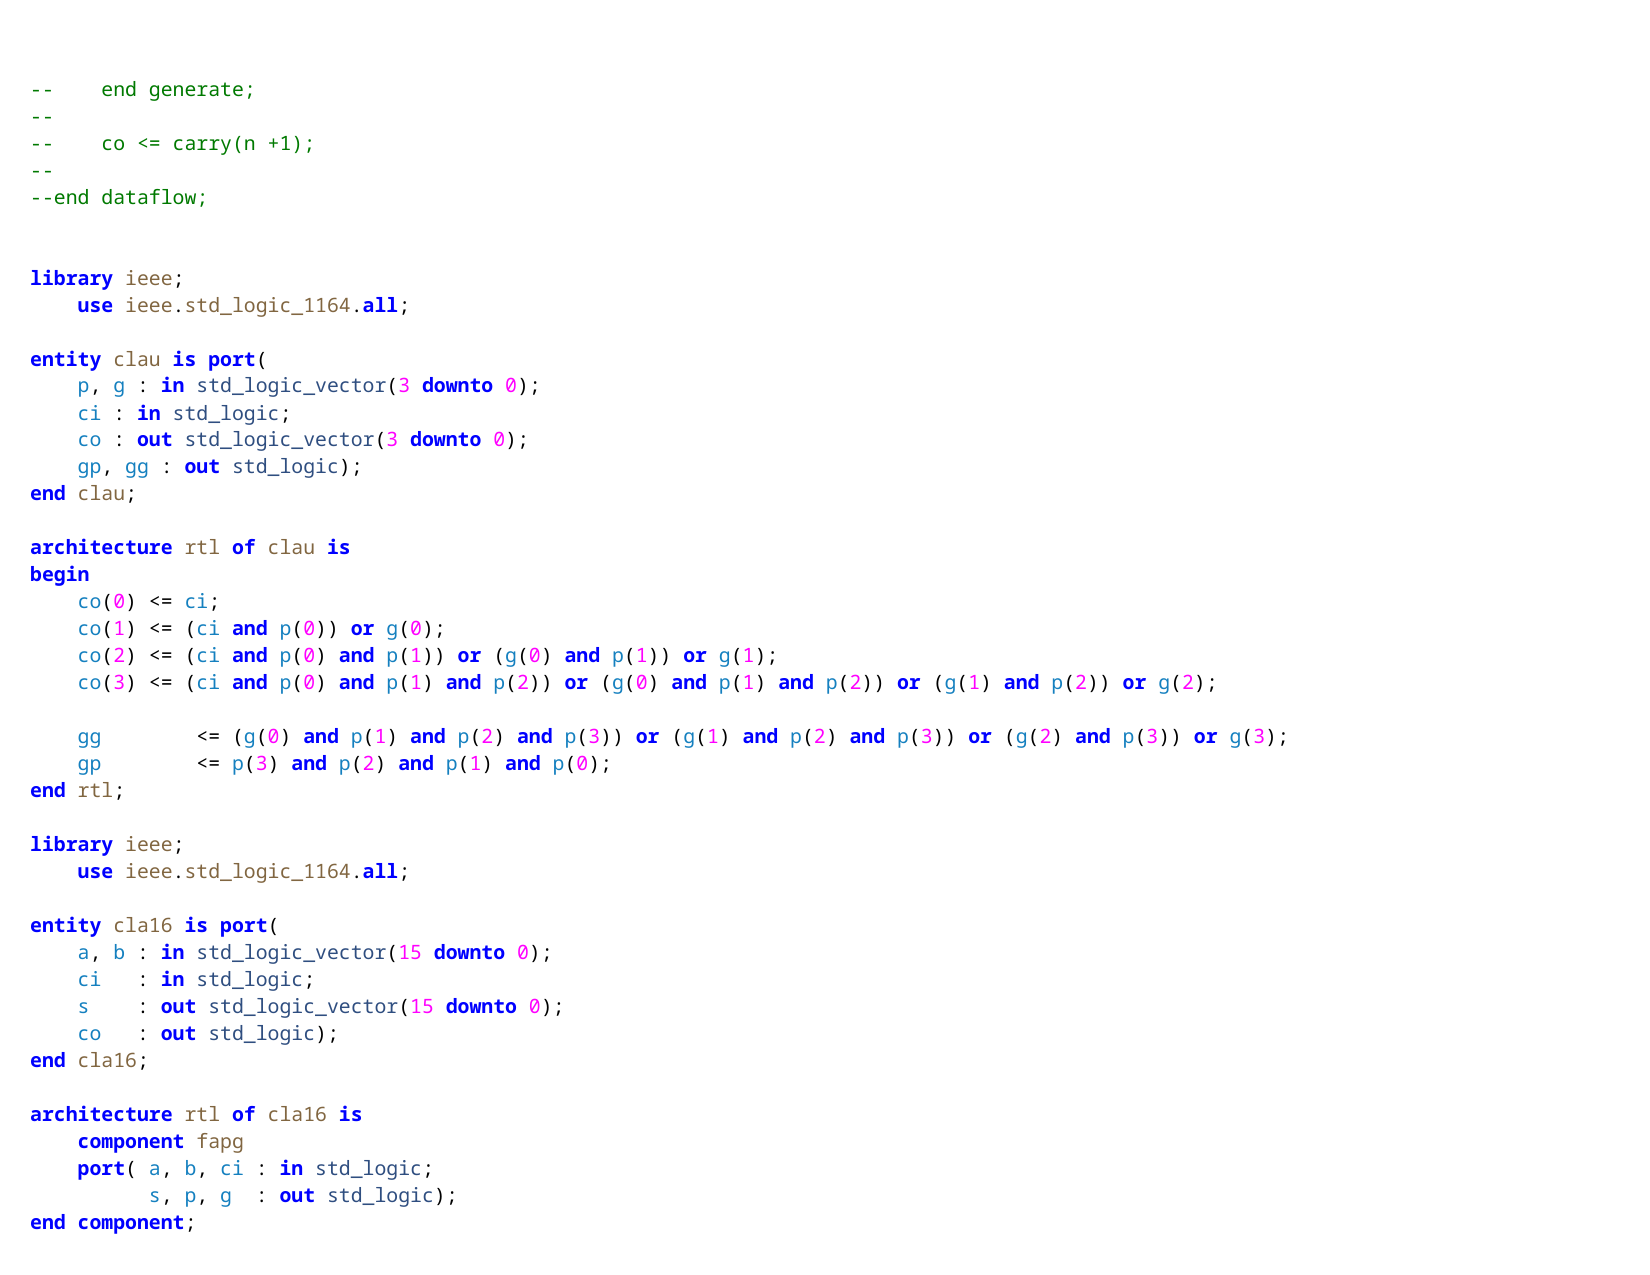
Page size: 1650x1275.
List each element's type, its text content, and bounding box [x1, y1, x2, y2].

text port( a, b, ci : in std_logic; [30, 1154, 1620, 1181]
text --end dataflow; [30, 183, 1620, 210]
text co : out std_logic); [30, 1019, 1620, 1046]
text use ieee.std_logic_1164.all; [30, 291, 1620, 318]
text end clau; [30, 480, 1620, 507]
text p, g : in std_logic_vector(3 downto 0); [30, 372, 1620, 399]
text ci : in std_logic; [30, 399, 1620, 426]
text s, p, g : out std_logic); [30, 1181, 1620, 1208]
text gp, gg : out std_logic); [30, 453, 1620, 480]
text co(3) <= (ci and p(0) and p(1) and p(2)) or (g(0) and p(1) and p(2)) or (g(1) and p(2)) or g(2); [30, 668, 1620, 696]
text -- [30, 156, 1620, 183]
text -- co <= carry(n +1); [30, 129, 1620, 156]
text s : out std_logic_vector(15 downto 0); [30, 992, 1620, 1019]
text ci : in std_logic; [30, 965, 1620, 992]
text library ieee; [30, 830, 1620, 857]
text component fapg [30, 1127, 1620, 1154]
text architecture rtl of cla16 is [30, 1100, 1620, 1127]
text co(2) <= (ci and p(0) and p(1)) or (g(0) and p(1)) or g(1); [30, 642, 1620, 668]
text entity clau is port( [30, 345, 1620, 372]
text architecture rtl of clau is [30, 534, 1620, 561]
text gg <= (g(0) and p(1) and p(2) and p(3)) or (g(1) and p(2) and p(3)) or (g(2) and p(3)) or g(3); [30, 722, 1620, 749]
text end cla16; [30, 1046, 1620, 1073]
text end component; [30, 1208, 1620, 1235]
text begin [30, 561, 1620, 588]
text -- [30, 102, 1620, 129]
text library ieee; [30, 264, 1620, 291]
text entity cla16 is port( [30, 911, 1620, 938]
text use ieee.std_logic_1164.all; [30, 857, 1620, 884]
text co : out std_logic_vector(3 downto 0); [30, 426, 1620, 453]
text end rtl; [30, 776, 1620, 803]
text -- end generate; [30, 75, 1620, 102]
text a, b : in std_logic_vector(15 downto 0); [30, 938, 1620, 965]
text gp <= p(3) and p(2) and p(1) and p(0); [30, 749, 1620, 776]
text co(1) <= (ci and p(0)) or g(0); [30, 614, 1620, 642]
text co(0) <= ci; [30, 588, 1620, 614]
